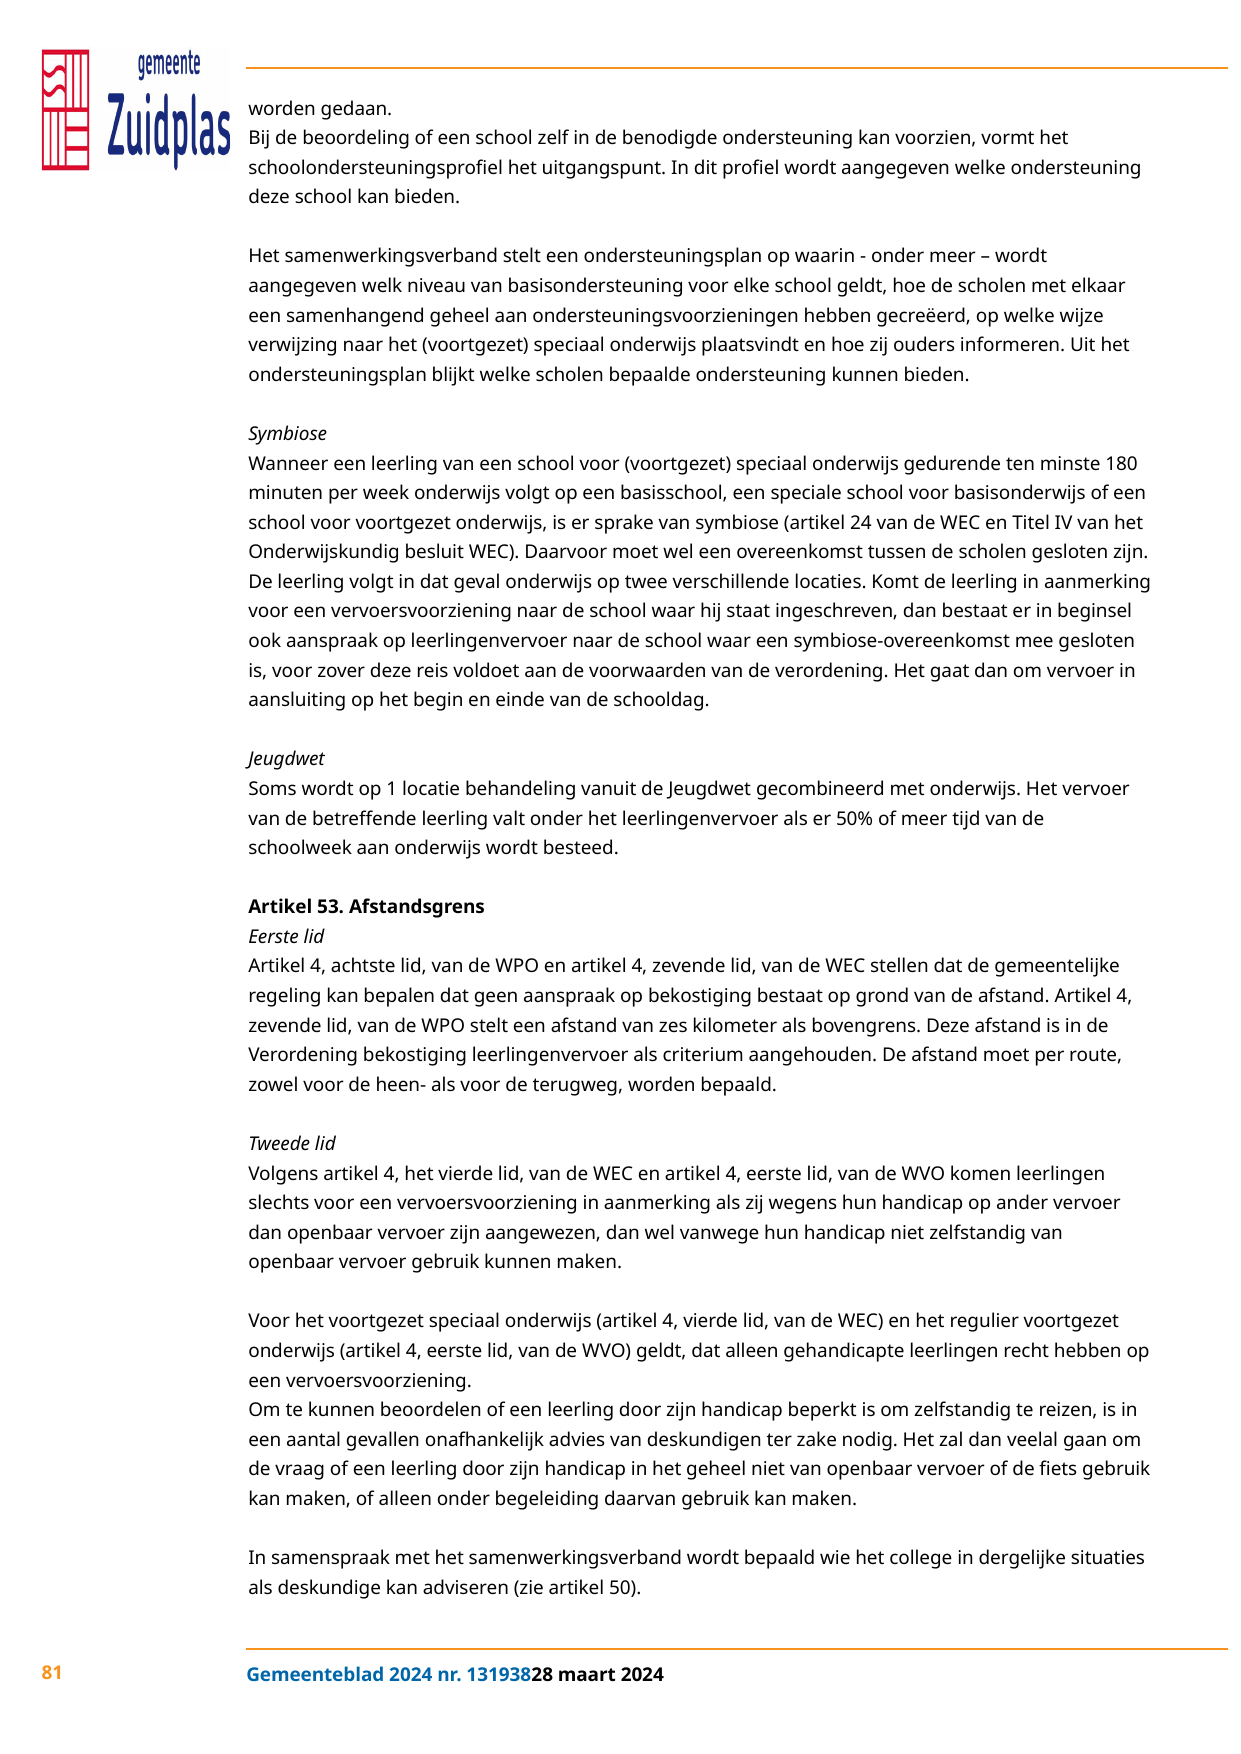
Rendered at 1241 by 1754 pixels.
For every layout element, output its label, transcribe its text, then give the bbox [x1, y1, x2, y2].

text worden gedaan. [248, 95, 1152, 121]
text Om te kunnen beoordelen of een leerling door zijn handicap beperkt is om zelfstandig te reizen, is in een aantal gevallen onafhankelijk advies van deskundigen ter zake nodig. Het zal dan veelal gaan om de vraag of een leerling door zijn handicap in het geheel niet van openbaar vervoer of de fiets gebruik kan maken, of alleen onder begeleiding daarvan gebruik kan maken. [248, 1396, 1152, 1511]
text Voor het voortgezet speciaal onderwijs (artikel 4, vierde lid, van de WEC) en het regulier voortgezet onderwijs (artikel 4, eerste lid, van de WVO) geldt, dat alleen gehandicapte leerlingen recht hebben op een vervoersvoorziening. [248, 1308, 1152, 1393]
text Symbiose [248, 420, 1152, 446]
text Tweede lid [248, 1130, 1152, 1156]
text Wanneer een leerling van een school voor (voortgezet) speciaal onderwijs gedurende ten minste 180 minuten per week onderwijs volgt op een basisschool, een speciale school voor basisonderwijs of een school voor voortgezet onderwijs, is er sprake van symbiose (artikel 24 van de WEC en Titel IV van het Onderwijskundig besluit WEC). Daarvoor moet wel een overeenkomst tussen de scholen gesloten zijn. De leerling volgt in dat geval onderwijs op twee verschillende locaties. Komt de leerling in aanmerking voor een vervoersvoorziening naar de school waar hij staat ingeschreven, dan bestaat er in beginsel ook aanspraak op leerlingenvervoer naar de school waar een symbiose-overeenkomst mee gesloten is, voor zover deze reis voldoet aan de voorwaarden van de verordening. Het gaat dan om vervoer in aansluiting op het begin en einde van de schooldag. [248, 450, 1152, 712]
text Bij de beoordeling of een school zelf in de benodigde ondersteuning kan voorzien, vormt het schoolondersteuningsprofiel het uitgangspunt. In dit profiel wordt aangegeven welke ondersteuning deze school kan bieden. [248, 124, 1152, 209]
text In samenspraak met het samenwerkingsverband wordt bepaald wie het college in dergelijke situaties als deskundige kan adviseren (zie artikel 50). [248, 1544, 1152, 1600]
text Het samenwerkingsverband stelt een ondersteuningsplan op waarin - onder meer – wordt aangegeven welk niveau van basisondersteuning voor elke school geldt, hoe de scholen met elkaar een samenhangend geheel aan ondersteuningsvoorzieningen hebben gecreëerd, op welke wijze verwijzing naar het (voortgezet) speciaal onderwijs plaatsvindt en hoe zij ouders informeren. Uit het ondersteuningsplan blijkt welke scholen bepaalde ondersteuning kunnen bieden. [248, 243, 1152, 387]
text Volgens artikel 4, het vierde lid, van de WEC en artikel 4, eerste lid, van de WVO komen leerlingen slechts voor een vervoersvoorziening in aanmerking als zij wegens hun handicap op ander vervoer dan openbaar vervoer zijn aangewezen, dan wel vanwege hun handicap niet zelfstandig van openbaar vervoer gebruik kunnen maken. [248, 1160, 1152, 1274]
text Artikel 53. Afstandsgrens [248, 893, 1152, 919]
text Soms wordt op 1 locatie behandeling vanuit de Jeugdwet gecombineerd met onderwijs. Het vervoer van de betreffende leerling valt onder het leerlingenvervoer als er 50% of meer tijd van de schoolweek aan onderwijs wordt besteed. [248, 775, 1152, 860]
text Eerste lid [248, 923, 1152, 949]
picture [41, 47, 231, 172]
text Artikel 4, achtste lid, van de WPO en artikel 4, zevende lid, van de WEC stellen dat de gemeentelijke regeling kan bepalen dat geen aanspraak op bekostiging bestaat op grond van de afstand. Artikel 4, zevende lid, van de WPO stelt een afstand van zes kilometer als bovengrens. Deze afstand is in de Verordening bekostiging leerlingenvervoer als criterium aangehouden. De afstand moet per route, zowel voor de heen- als voor de terugweg, worden bepaald. [248, 953, 1152, 1097]
text Jeugdwet [248, 746, 1152, 771]
